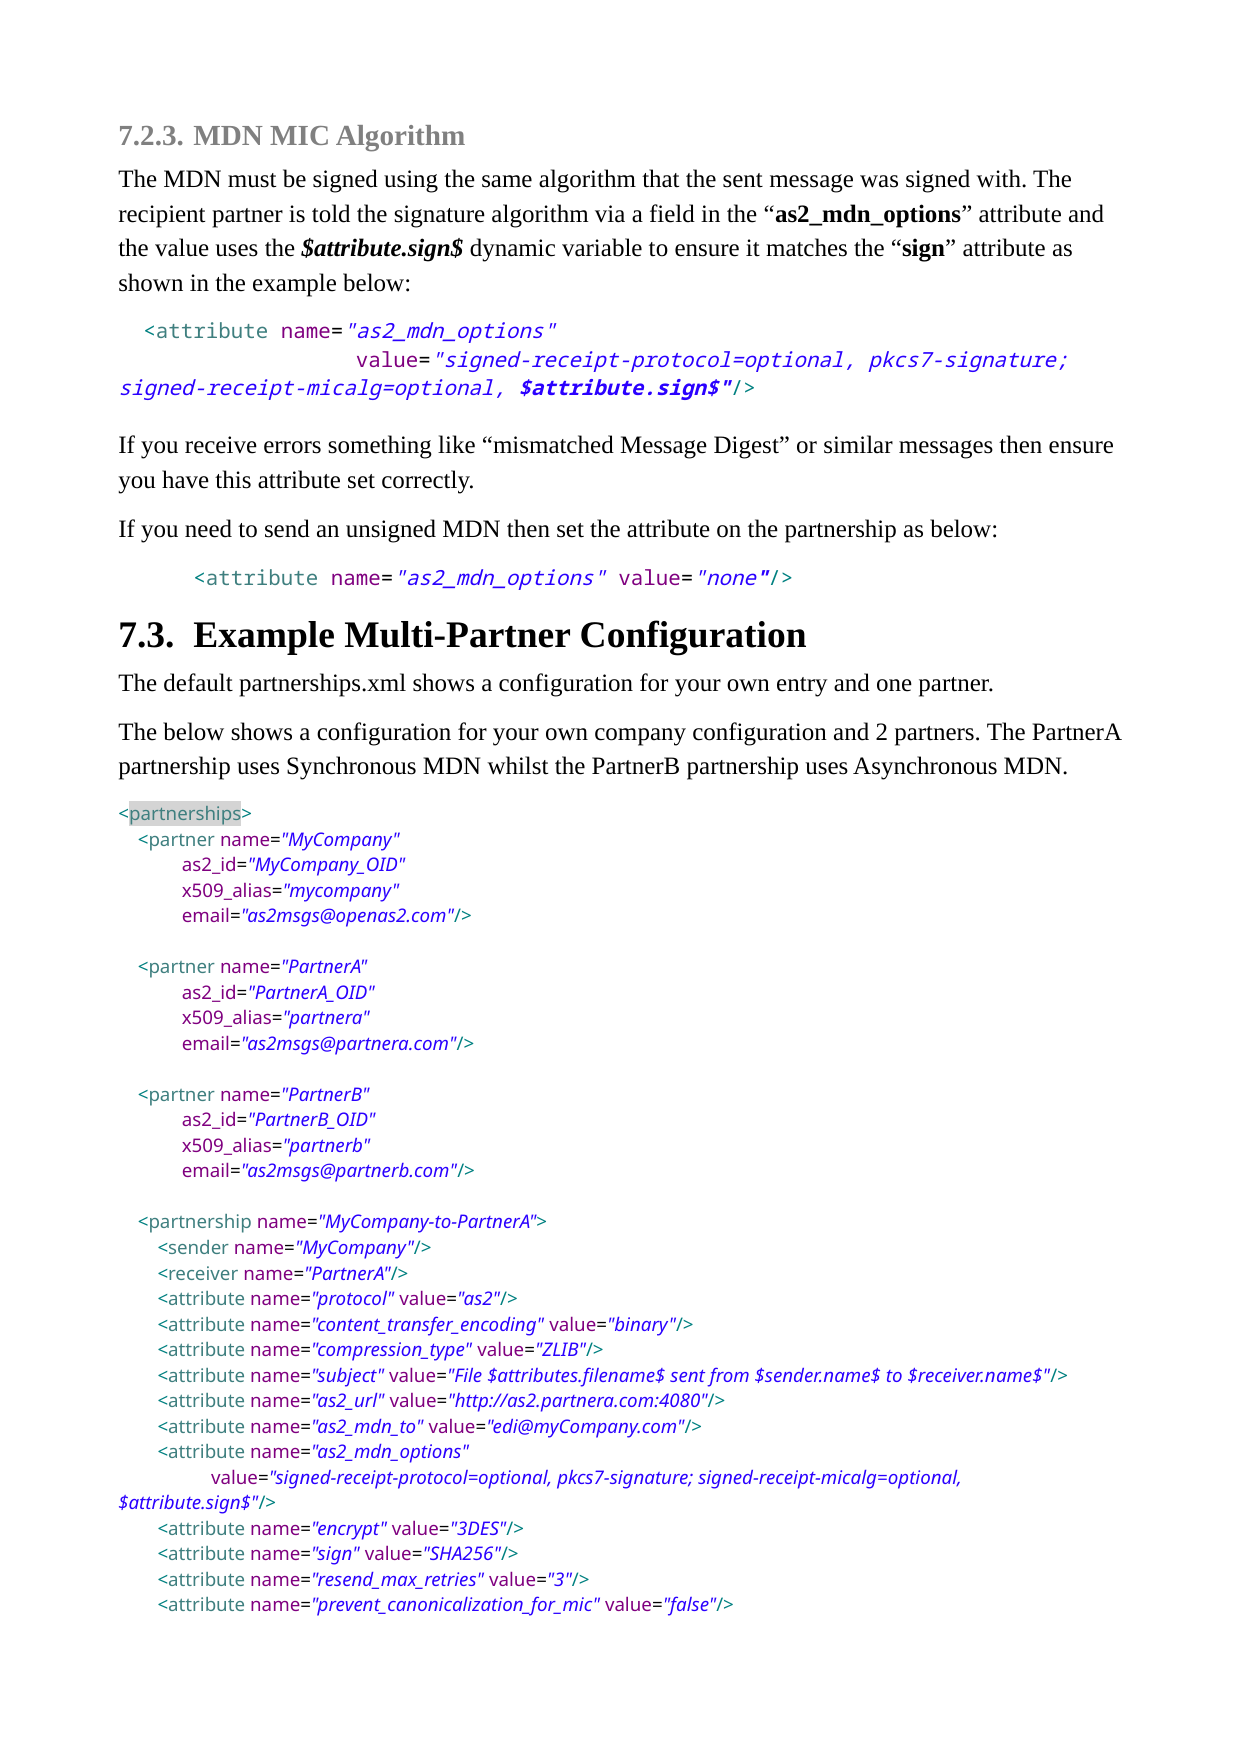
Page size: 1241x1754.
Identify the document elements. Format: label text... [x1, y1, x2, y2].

text <attribute name="subject" value="File $attributes.filename$ sent from $sender.name$ to $receiver.name$"/> [118, 1362, 1122, 1387]
text <attribute name="encrypt" value="3DES"/> [118, 1515, 1122, 1541]
subtitle Example Multi-Partner Configuration [118, 612, 1122, 655]
text <attribute name="as2_mdn_options" value="none"/> [193, 563, 1122, 591]
text <partnership name="MyCompany-to-PartnerA"> [118, 1209, 1122, 1234]
text <attribute name="as2_mdn_to" value="edi@myCompany.com"/> [118, 1413, 1122, 1438]
text email="as2msgs@openas2.com"/> [118, 903, 1122, 928]
text <partnerships> [118, 801, 1122, 826]
text <attribute name="as2_mdn_options" [118, 317, 1122, 345]
text The below shows a configuration for your own company configuration and 2 partners. The PartnerA partnership uses Synchronous MDN whilst the PartnerB partnership uses Asynchronous MDN. [118, 717, 1122, 780]
text <partner name="PartnerA" [118, 954, 1122, 979]
text x509_alias="partnerb" [118, 1132, 1122, 1158]
text <attribute name="resend_max_retries" value="3"/> [118, 1566, 1122, 1592]
text <attribute name="protocol" value="as2"/> [118, 1285, 1122, 1311]
text value="signed-receipt-protocol=optional, pkcs7-signature; signed-receipt-micalg=optional, $attribute.sign$"/> [118, 1464, 1122, 1515]
text as2_id="PartnerA_OID" [118, 979, 1122, 1005]
text <attribute name="compression_type" value="ZLIB"/> [118, 1336, 1122, 1362]
text <attribute name="sign" value="SHA256"/> [118, 1541, 1122, 1566]
text as2_id="PartnerB_OID" [118, 1107, 1122, 1132]
text <attribute name="content_transfer_encoding" value="binary"/> [118, 1311, 1122, 1336]
text <sender name="MyCompany"/> [118, 1234, 1122, 1260]
text The default partnerships.xml shows a configuration for your own entry and one partner. [118, 668, 1122, 697]
text email="as2msgs@partnera.com"/> [118, 1030, 1122, 1056]
text as2_id="MyCompany_OID" [118, 852, 1122, 877]
text x509_alias="mycompany" [118, 877, 1122, 903]
text email="as2msgs@partnerb.com"/> [118, 1158, 1122, 1183]
text If you need to send an unsigned MDN then set the attribute on the partnership as below: [118, 514, 1122, 543]
subtitle MDN MIC Algorithm [118, 118, 1122, 152]
text <attribute name="prevent_canonicalization_for_mic" value="false"/> [118, 1592, 1122, 1617]
text <attribute name="as2_mdn_options" [118, 1438, 1122, 1464]
text If you receive errors something like “mismatched Message Digest” or similar messages then ensure you have this attribute set correctly. [118, 430, 1122, 494]
text x509_alias="partnera" [118, 1005, 1122, 1030]
text <receiver name="PartnerA"/> [118, 1260, 1122, 1285]
text value="signed-receipt-protocol=optional, pkcs7-signature; signed-receipt-micalg=optional, $attribute.sign$"/> [118, 345, 1122, 402]
text <partner name="PartnerB" [118, 1081, 1122, 1107]
text The MDN must be signed using the same algorithm that the sent message was signed with. The recipient partner is told the signature algorithm via a field in the “as2_mdn_options” attribute and the value uses the $attribute.sign$ dynamic variable to ensure it matches the “sign” attribute as shown in the example below: [118, 164, 1122, 296]
text <attribute name="as2_url" value="http://as2.partnera.com:4080"/> [118, 1387, 1122, 1413]
text <partner name="MyCompany" [118, 826, 1122, 852]
